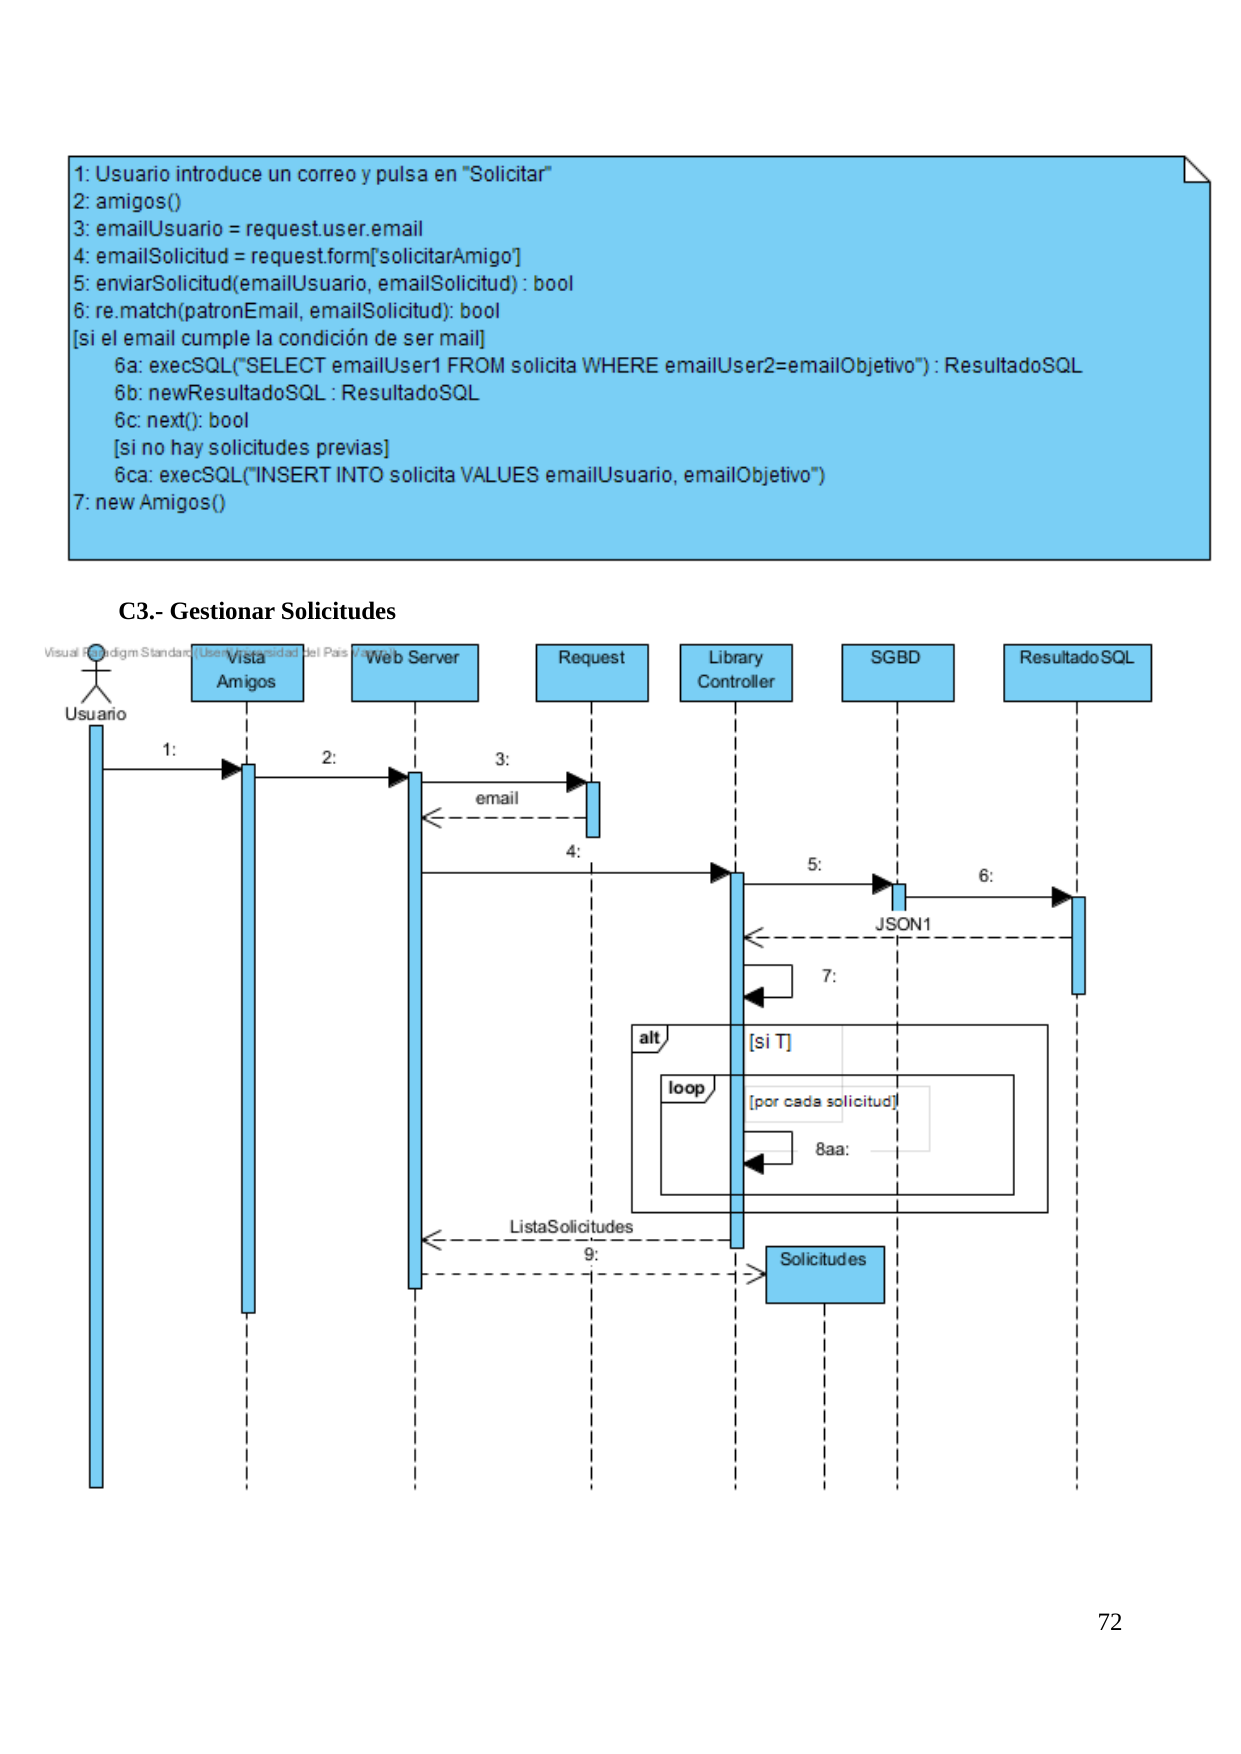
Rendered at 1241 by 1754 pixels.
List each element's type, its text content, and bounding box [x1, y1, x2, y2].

subtitle C3.- Gestionar Solicitudes [118, 597, 1122, 625]
picture [44, 641, 1159, 1527]
